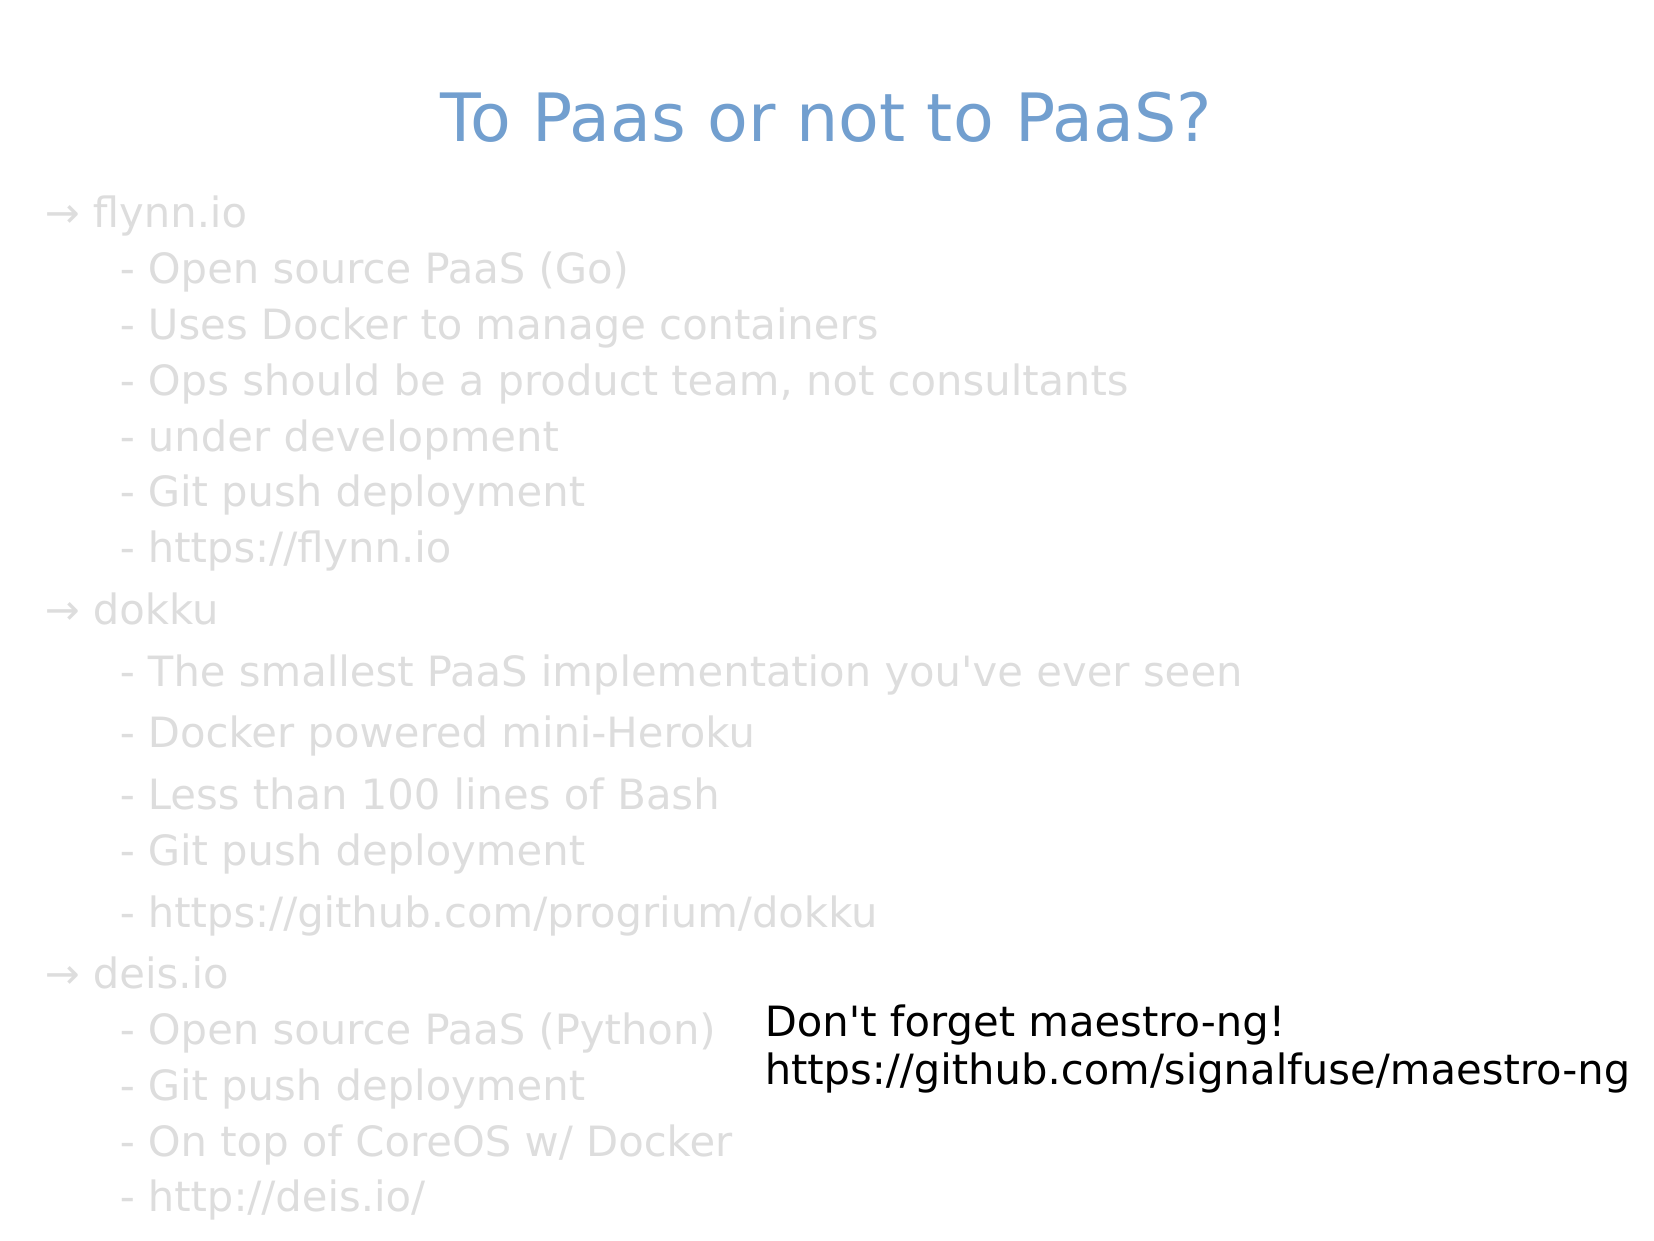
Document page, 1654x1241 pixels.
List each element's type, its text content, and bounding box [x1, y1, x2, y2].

text_box Don't forget maestro-ng! https://github.com/signalfuse/maestro-ng [750, 990, 1646, 1108]
text_box To Paas or not to PaaS? [426, 72, 1228, 166]
text_box → flynn.io - Open source PaaS (Go) - Uses Docker to manage containers - Ops should be a product team, not consultants - under development - Git push deployment - https://flynn.io → dokku - The smallest PaaS implementation you've ever seen - Docker powered mini-Heroku - Less than 100 lines of Bash - Git push deployment - https://github.com/progrium/dokku → deis.io - Open source PaaS (Python) - Git push deployment - On top of CoreOS w/ Docker - http://deis.io/ [30, 174, 1366, 1222]
